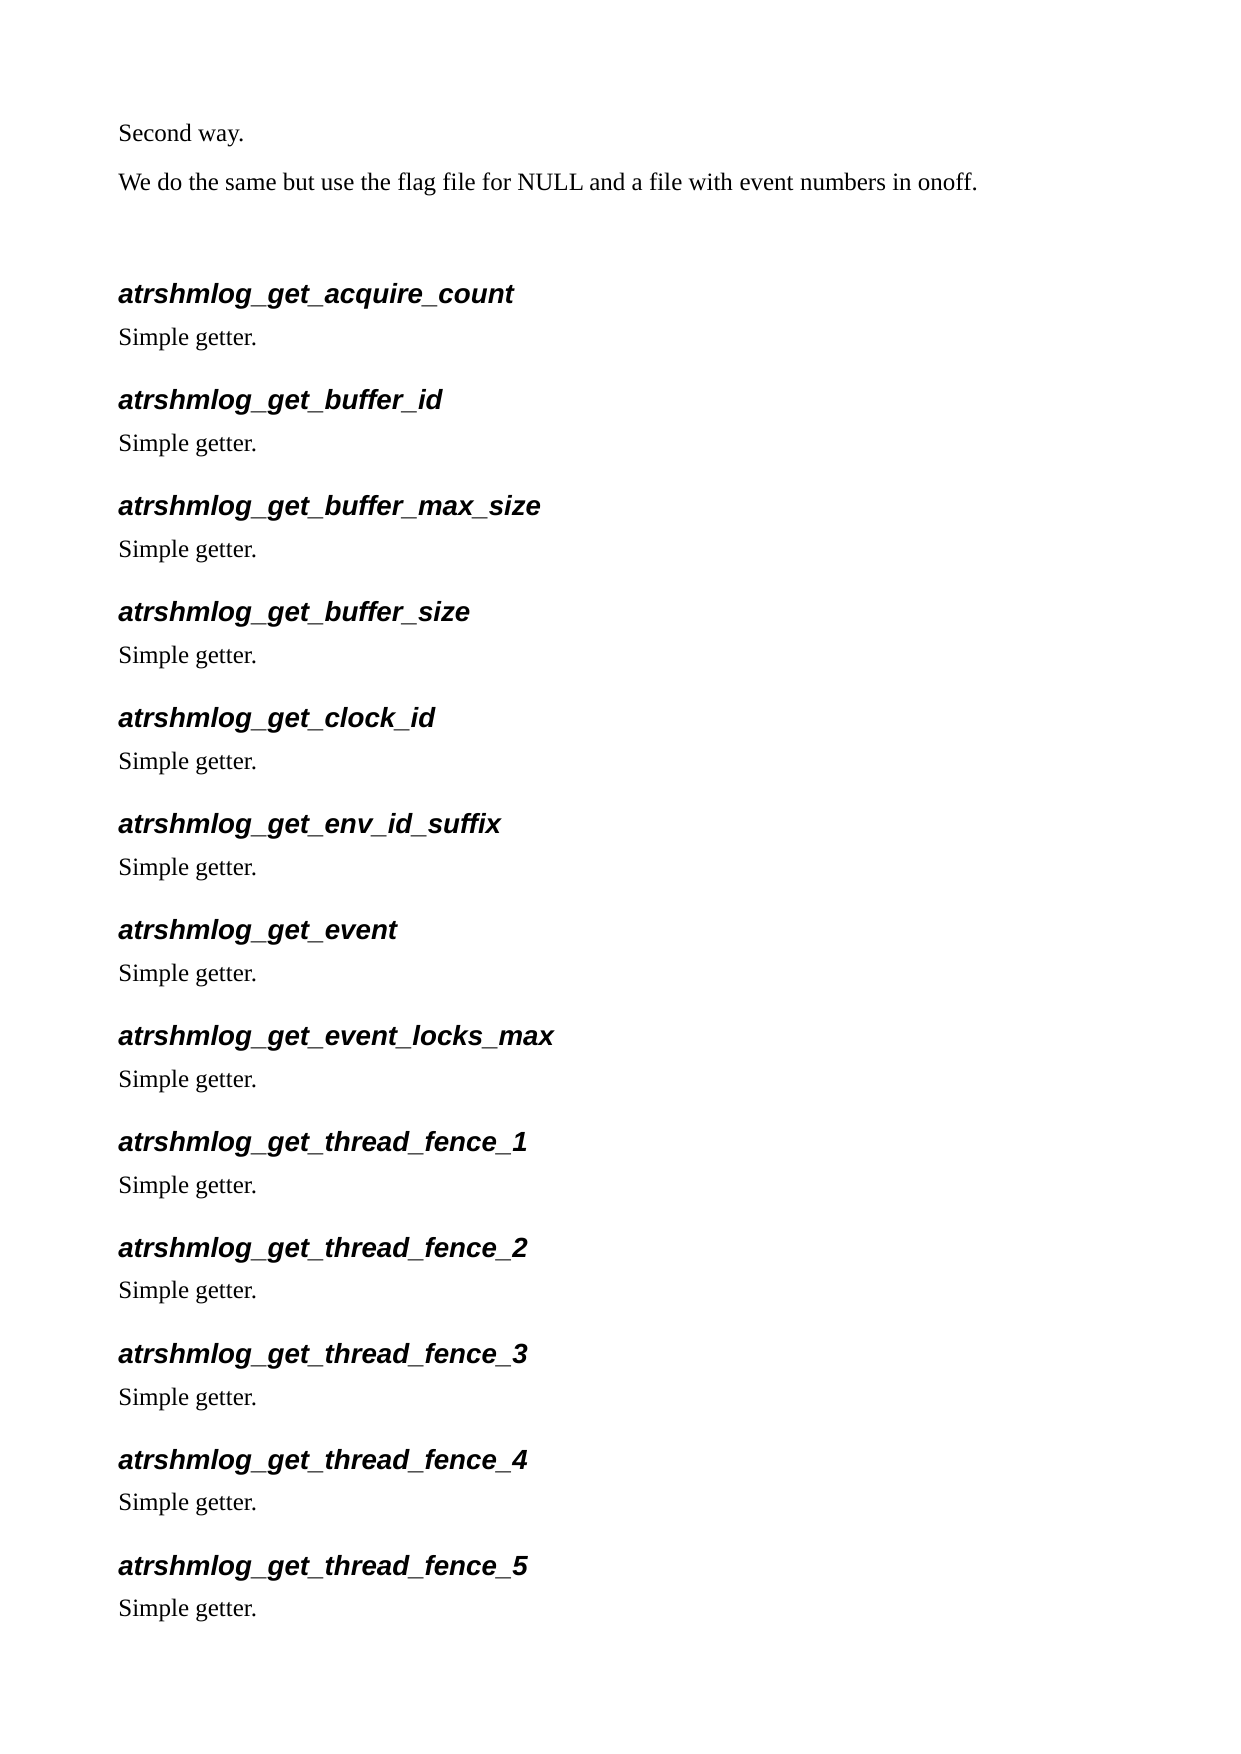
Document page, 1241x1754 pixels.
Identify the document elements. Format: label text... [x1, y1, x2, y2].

text Simple getter. [118, 1487, 1122, 1516]
subtitle atrshmlog_get_env_id_suffix [118, 807, 1122, 839]
text Simple getter. [118, 1593, 1122, 1622]
text Simple getter. [118, 322, 1122, 351]
subtitle atrshmlog_get_clock_id [118, 702, 1122, 733]
text Simple getter. [118, 958, 1122, 987]
text We do the same but use the flag file for NULL and a file with event numbers in onoff. [118, 167, 1122, 196]
subtitle atrshmlog_get_event_locks_max [118, 1019, 1122, 1051]
text Simple getter. [118, 1382, 1122, 1410]
subtitle atrshmlog_get_thread_fence_1 [118, 1125, 1122, 1157]
subtitle atrshmlog_get_buffer_size [118, 596, 1122, 627]
text Simple getter. [118, 1170, 1122, 1198]
subtitle atrshmlog_get_buffer_id [118, 384, 1122, 416]
text Simple getter. [118, 428, 1122, 457]
subtitle atrshmlog_get_acquire_count [118, 278, 1122, 310]
text Second way. [118, 118, 1122, 147]
subtitle atrshmlog_get_thread_fence_3 [118, 1337, 1122, 1369]
subtitle atrshmlog_get_event [118, 913, 1122, 945]
subtitle atrshmlog_get_buffer_max_size [118, 490, 1122, 522]
subtitle atrshmlog_get_thread_fence_5 [118, 1549, 1122, 1581]
text Simple getter. [118, 1064, 1122, 1092]
text Simple getter. [118, 852, 1122, 881]
text Simple getter. [118, 1276, 1122, 1304]
text Simple getter. [118, 640, 1122, 669]
subtitle atrshmlog_get_thread_fence_4 [118, 1443, 1122, 1475]
text Simple getter. [118, 534, 1122, 563]
text Simple getter. [118, 746, 1122, 775]
subtitle atrshmlog_get_thread_fence_2 [118, 1231, 1122, 1263]
